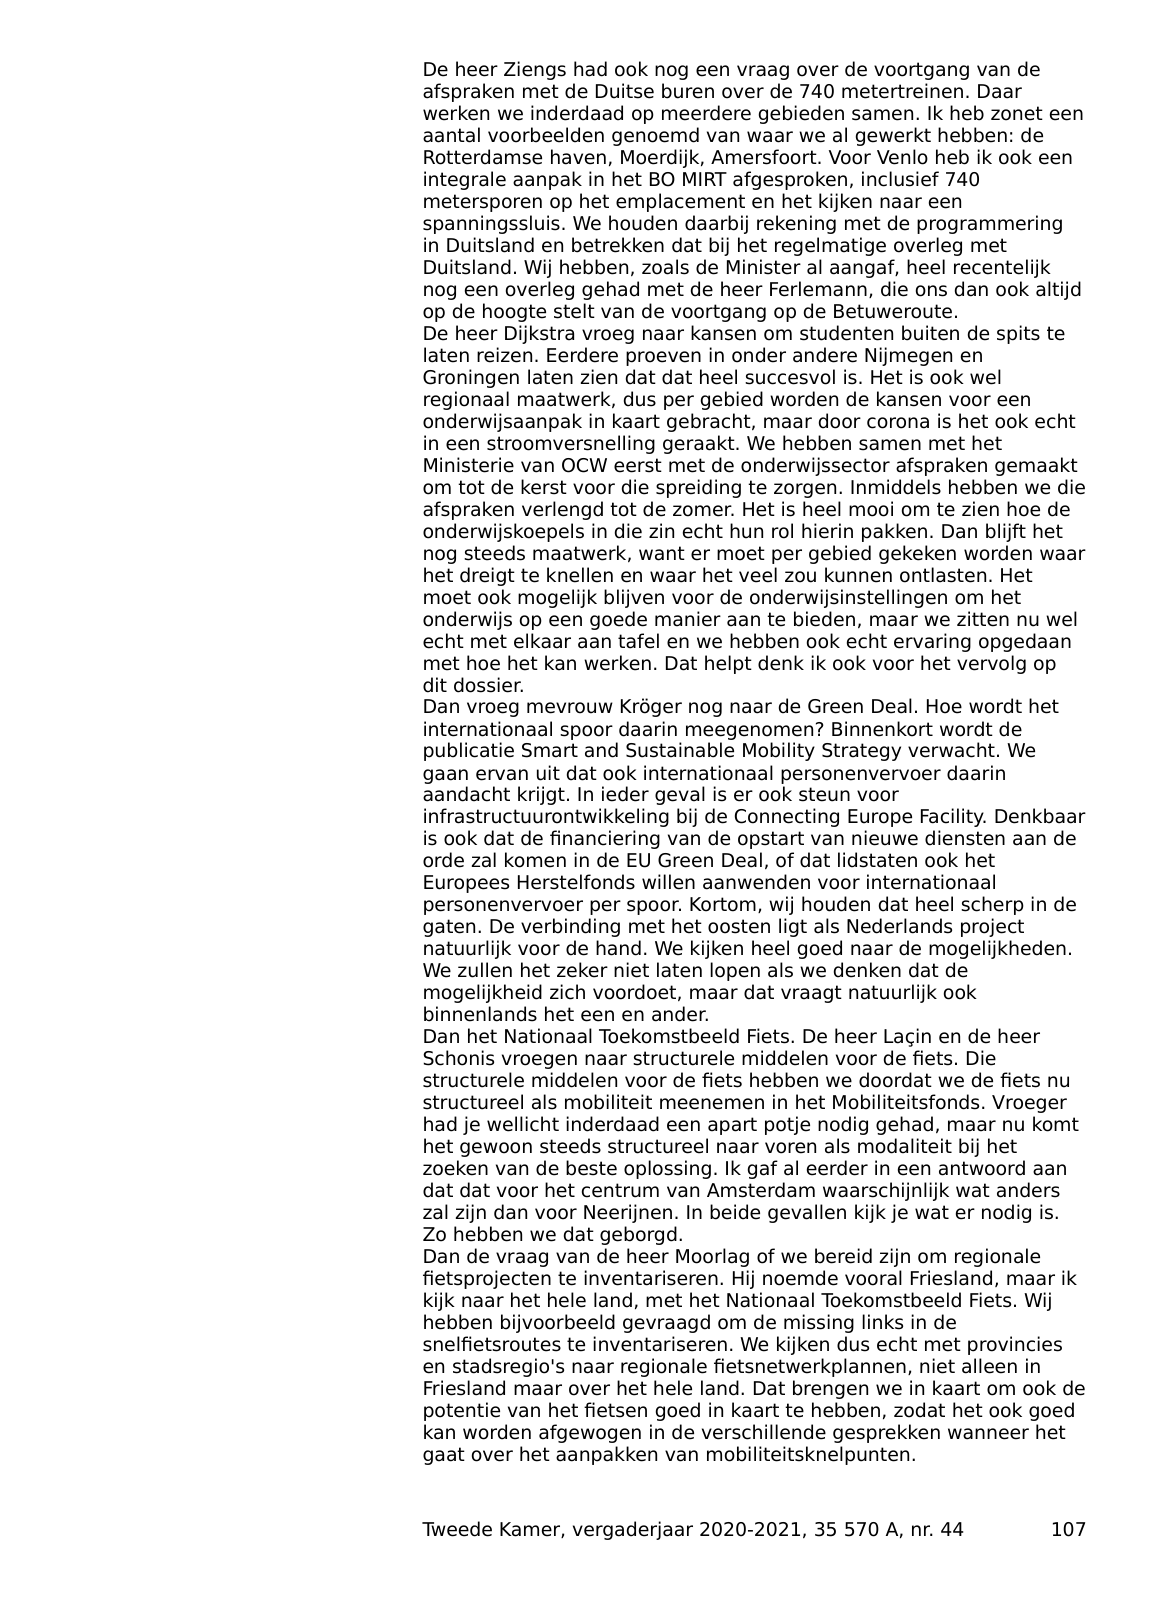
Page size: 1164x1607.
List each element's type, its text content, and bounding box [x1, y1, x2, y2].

text Dan vroeg mevrouw Kröger nog naar de Green Deal. Hoe wordt het internationaal spoor daarin meegenomen? Binnenkort wordt de publicatie Smart and Sustainable Mobility Strategy verwacht. We gaan ervan uit dat ook internationaal personenvervoer daarin aandacht krijgt. In ieder geval is er ook steun voor infrastructuurontwikkeling bij de Connecting Europe Facility. Denkbaar is ook dat de financiering van de opstart van nieuwe diensten aan de orde zal komen in de EU Green Deal, of dat lidstaten ook het Europees Herstelfonds willen aanwenden voor internationaal personenvervoer per spoor. Kortom, wij houden dat heel scherp in de gaten. De verbinding met het oosten ligt als Nederlands project natuurlijk voor de hand. We kijken heel goed naar de mogelijkheden. We zullen het zeker niet laten lopen als we denken dat de mogelijkheid zich voordoet, maar dat vraagt natuurlijk ook binnenlands het een en ander. [422, 696, 1087, 1026]
text Dan de vraag van de heer Moorlag of we bereid zijn om regionale fietsprojecten te inventariseren. Hij noemde vooral Friesland, maar ik kijk naar het hele land, met het Nationaal Toekomstbeeld Fiets. Wij hebben bijvoorbeeld gevraagd om de missing links in de snelfietsroutes te inventariseren. We kijken dus echt met provincies en stadsregio's naar regionale fietsnetwerkplannen, niet alleen in Friesland maar over het hele land. Dat brengen we in kaart om ook de potentie van het fietsen goed in kaart te hebben, zodat het ook goed kan worden afgewogen in de verschillende gesprekken wanneer het gaat over het aanpakken van mobiliteitsknelpunten. [422, 1246, 1087, 1466]
text De heer Ziengs had ook nog een vraag over de voortgang van de afspraken met de Duitse buren over de 740 metertreinen. Daar werken we inderdaad op meerdere gebieden samen. Ik heb zonet een aantal voorbeelden genoemd van waar we al gewerkt hebben: de Rotterdamse haven, Moerdijk, Amersfoort. Voor Venlo heb ik ook een integrale aanpak in het BO MIRT afgesproken, inclusief 740 metersporen op het emplacement en het kijken naar een spanningssluis. We houden daarbij rekening met de programmering in Duitsland en betrekken dat bij het regelmatige overleg met Duitsland. Wij hebben, zoals de Minister al aangaf, heel recentelijk nog een overleg gehad met de heer Ferlemann, die ons dan ook altijd op de hoogte stelt van de voortgang op de Betuweroute. [422, 59, 1087, 323]
text De heer Dijkstra vroeg naar kansen om studenten buiten de spits te laten reizen. Eerdere proeven in onder andere Nijmegen en Groningen laten zien dat dat heel succesvol is. Het is ook wel regionaal maatwerk, dus per gebied worden de kansen voor een onderwijsaanpak in kaart gebracht, maar door corona is het ook echt in een stroomversnelling geraakt. We hebben samen met het Ministerie van OCW eerst met de onderwijssector afspraken gemaakt om tot de kerst voor die spreiding te zorgen. Inmiddels hebben we die afspraken verlengd tot de zomer. Het is heel mooi om te zien hoe de onderwijskoepels in die zin echt hun rol hierin pakken. Dan blijft het nog steeds maatwerk, want er moet per gebied gekeken worden waar het dreigt te knellen en waar het veel zou kunnen ontlasten. Het moet ook mogelijk blijven voor de onderwijsinstellingen om het onderwijs op een goede manier aan te bieden, maar we zitten nu wel echt met elkaar aan tafel en we hebben ook echt ervaring opgedaan met hoe het kan werken. Dat helpt denk ik ook voor het vervolg op dit dossier. [422, 323, 1087, 696]
text Dan het Nationaal Toekomstbeeld Fiets. De heer Laçin en de heer Schonis vroegen naar structurele middelen voor de fiets. Die structurele middelen voor de fiets hebben we doordat we de fiets nu structureel als mobiliteit meenemen in het Mobiliteitsfonds. Vroeger had je wellicht inderdaad een apart potje nodig gehad, maar nu komt het gewoon steeds structureel naar voren als modaliteit bij het zoeken van de beste oplossing. Ik gaf al eerder in een antwoord aan dat dat voor het centrum van Amsterdam waarschijnlijk wat anders zal zijn dan voor Neerijnen. In beide gevallen kijk je wat er nodig is. Zo hebben we dat geborgd. [422, 1026, 1087, 1246]
